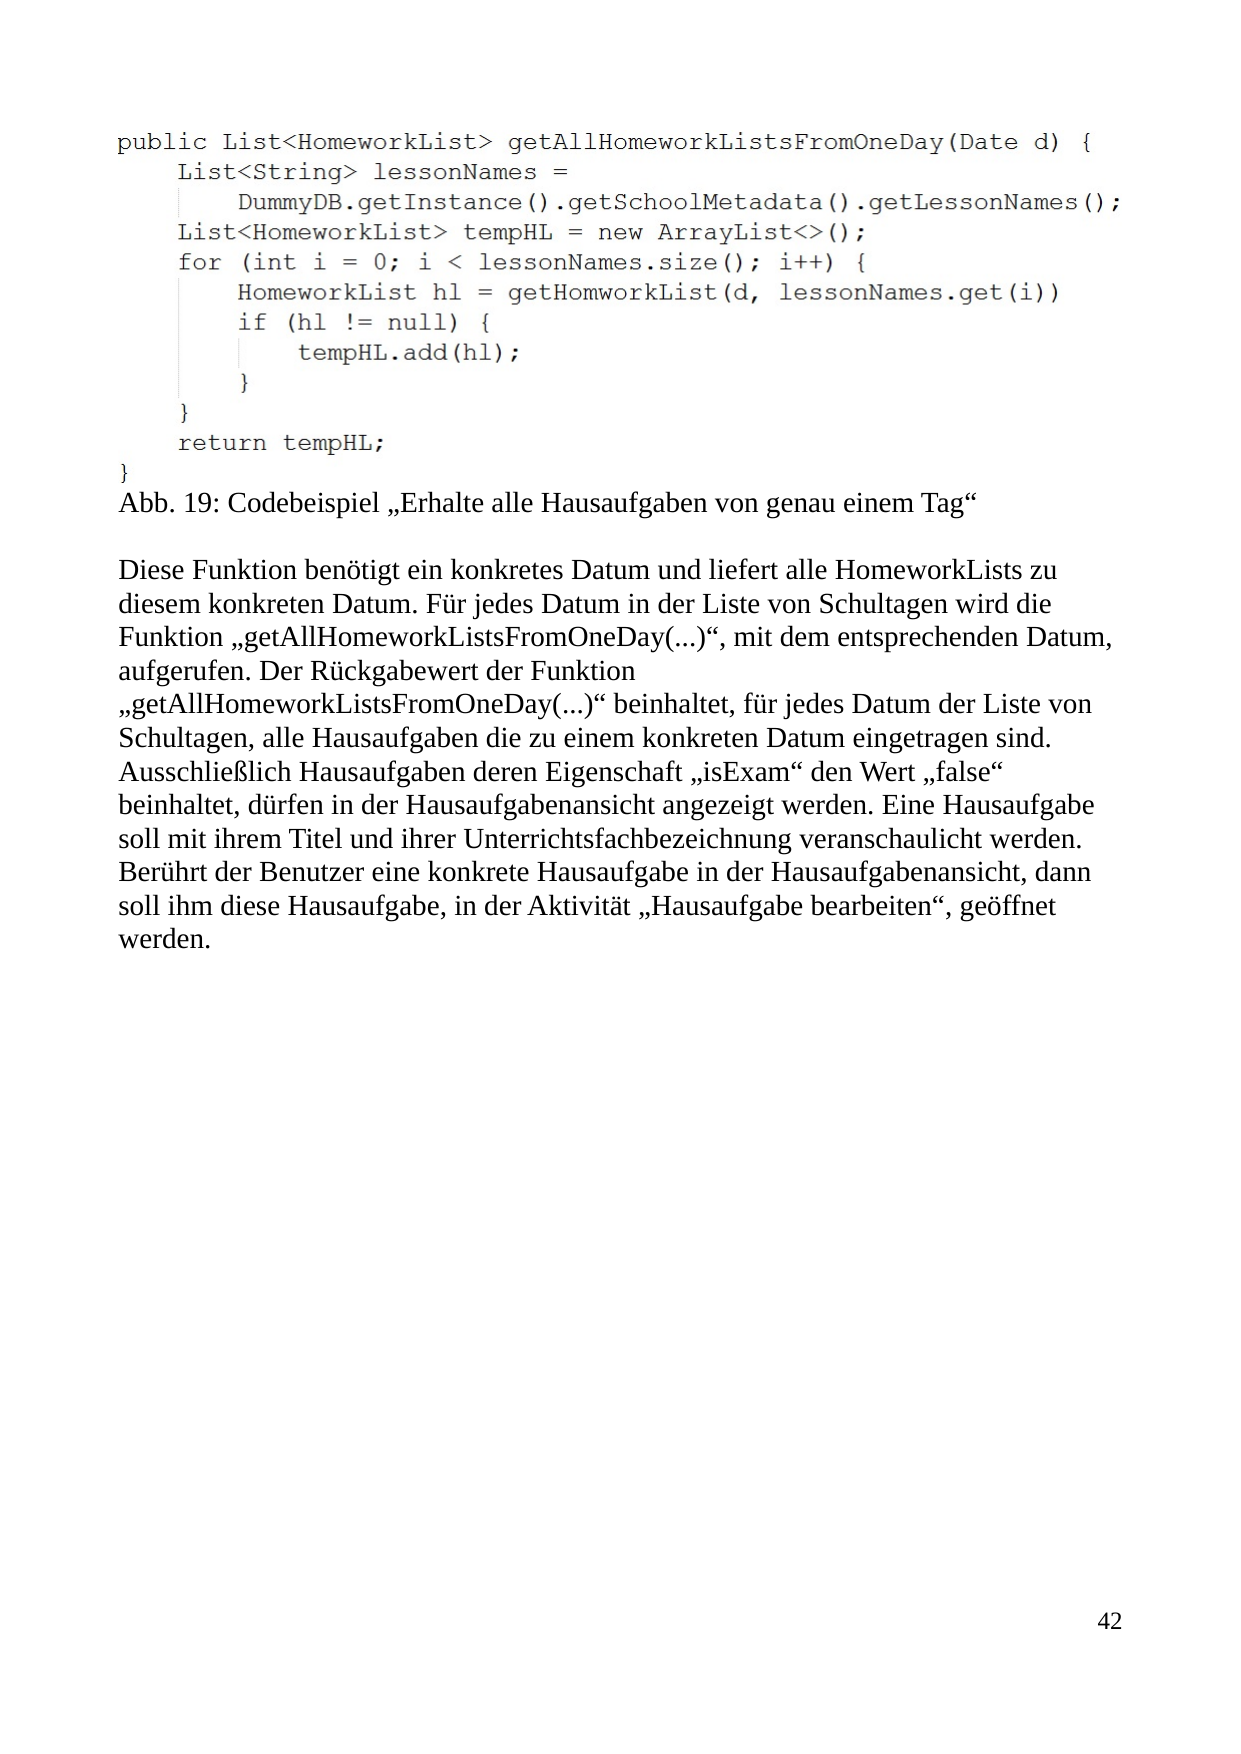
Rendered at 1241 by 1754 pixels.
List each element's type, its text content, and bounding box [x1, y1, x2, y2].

subtitle Abb. 19: Codebeispiel „Erhalte alle Hausaufgaben von genau einem Tag“ [118, 486, 1122, 519]
picture [118, 130, 1123, 486]
subtitle [118, 118, 1122, 130]
subtitle Diese Funktion benötigt ein konkretes Datum und liefert alle HomeworkLists zu diesem konkreten Datum. Für jedes Datum in der Liste von Schultagen wird die Funktion „getAllHomeworkListsFromOneDay(...)“, mit dem entsprechenden Datum, aufgerufen. Der Rückgabewert der Funktion „getAllHomeworkListsFromOneDay(...)“ beinhaltet, für jedes Datum der Liste von Schultagen, alle Hausaufgaben die zu einem konkreten Datum eingetragen sind. Ausschließlich Hausaufgaben deren Eigenschaft „isExam“ den Wert „false“ beinhaltet, dürfen in der Hausaufgabenansicht angezeigt werden. Eine Hausaufgabe soll mit ihrem Titel und ihrer Unterrichtsfachbezeichnung veranschaulicht werden. Berührt der Benutzer eine konkrete Hausaufgabe in der Hausaufgabenansicht, dann soll ihm diese Hausaufgabe, in der Aktivität „Hausaufgabe bearbeiten“, geöffnet werden. [118, 552, 1122, 955]
